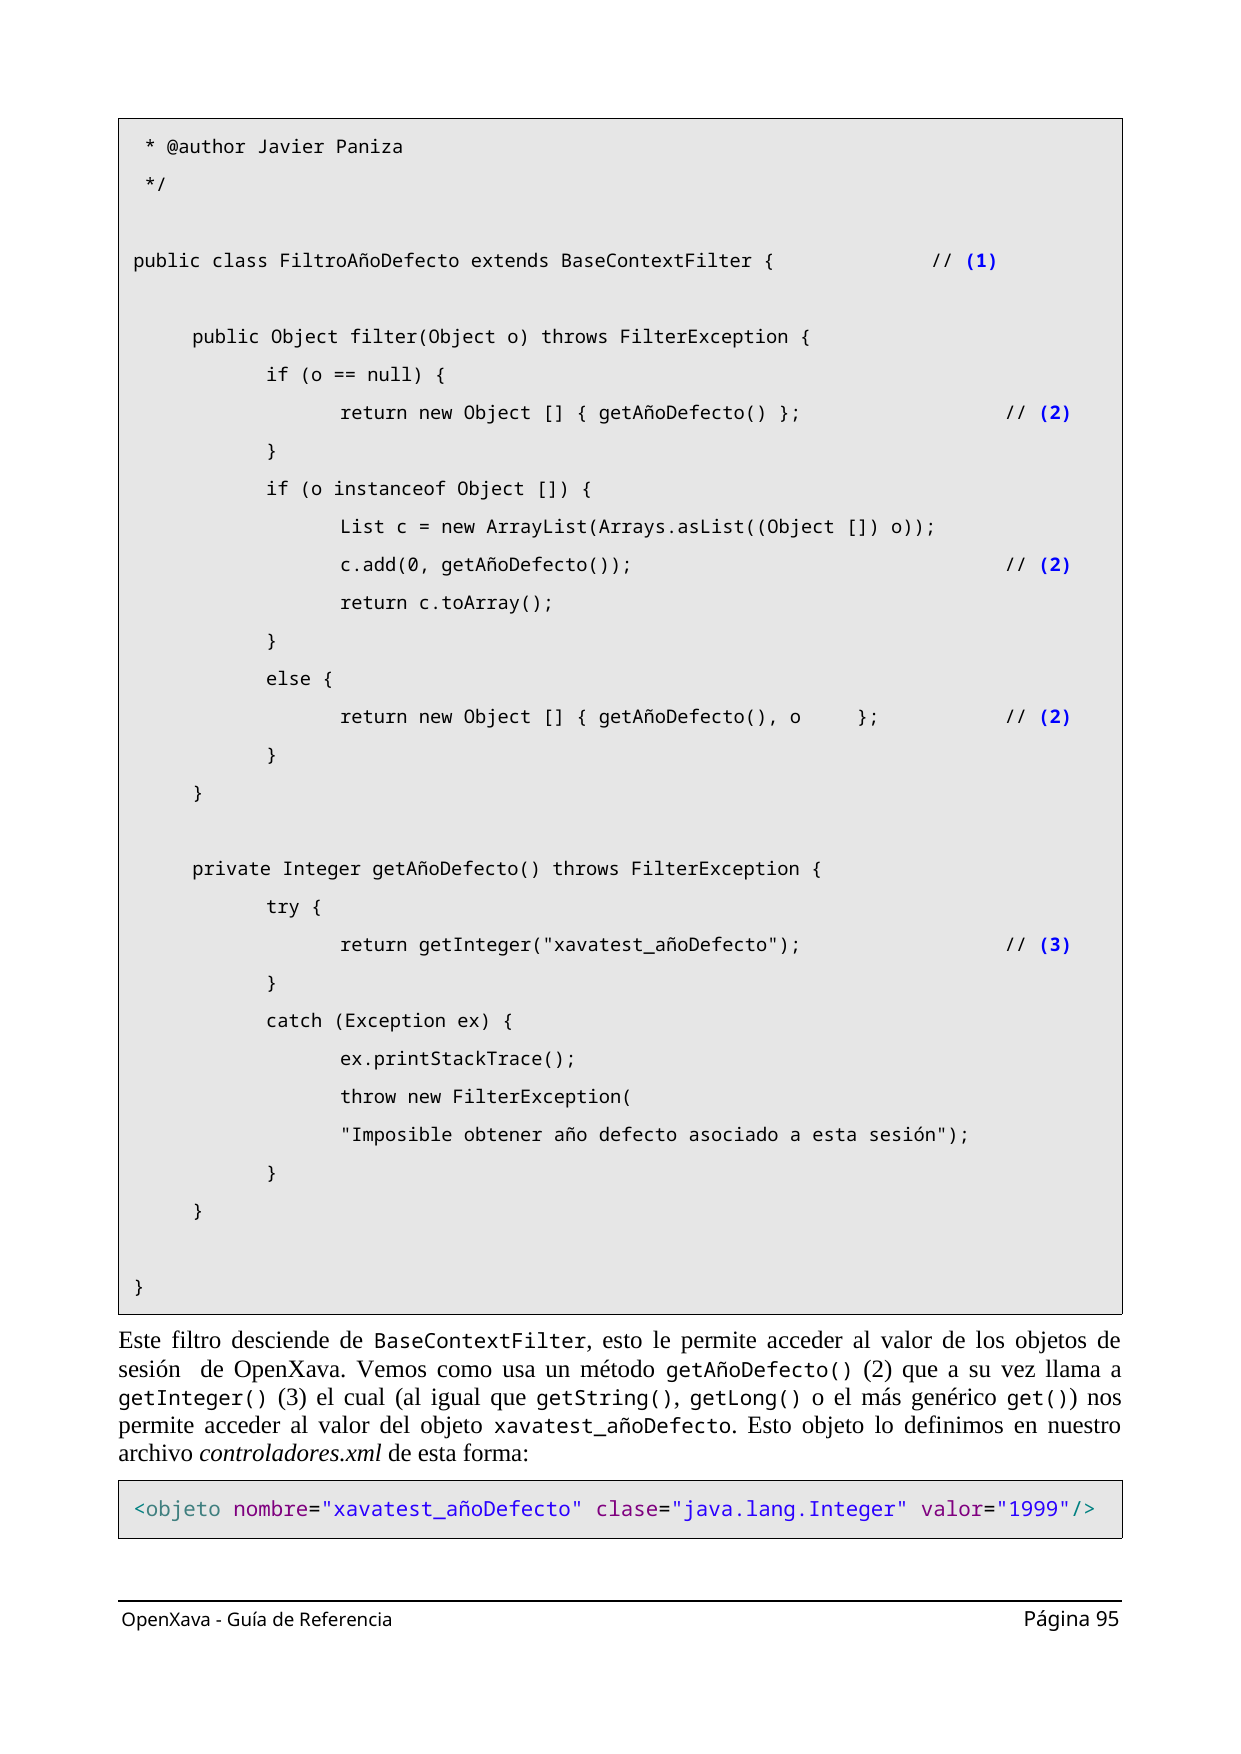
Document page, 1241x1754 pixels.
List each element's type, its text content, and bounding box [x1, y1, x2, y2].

text } [119, 1145, 1122, 1183]
text return new Object [] { getAñoDefecto(), o }; // (2) [119, 688, 1122, 726]
text List c = new ArrayList(Arrays.asList((Object []) o)); [119, 498, 1122, 536]
text Este filtro desciende de BaseContextFilter, esto le permite acceder al valor de los objetos de sesión de OpenXava. Vemos como usa un método getAñoDefecto() (2) que a su vez llama a getInteger() (3) el cual (al igual que getString(), getLong() o el más genérico get()) nos permite acceder al valor del objeto xavatest_añoDefecto. Esto objeto lo definimos en nuestro archivo controladores.xml de esta forma: [118, 1327, 1122, 1467]
text "Imposible obtener año defecto asociado a esta sesión"); [119, 1107, 1122, 1145]
text } [119, 1259, 1122, 1314]
text * @author Javier Paniza [119, 119, 1122, 156]
text throw new FilterException( [119, 1069, 1122, 1107]
text return getInteger("xavatest_añoDefecto"); // (3) [119, 917, 1122, 954]
text else { [119, 650, 1122, 688]
text } [119, 422, 1122, 460]
text } [119, 764, 1122, 802]
text } [119, 954, 1122, 993]
text if (o instanceof Object []) { [119, 460, 1122, 498]
text catch (Exception ex) { [119, 993, 1122, 1031]
text */ [119, 156, 1122, 194]
text } [119, 726, 1122, 764]
text <objeto nombre="xavatest_añoDefecto" clase="java.lang.Integer" valor="1999"/> [119, 1481, 1122, 1538]
text private Integer getAñoDefecto() throws FilterException { [119, 841, 1122, 878]
text c.add(0, getAñoDefecto()); // (2) [119, 536, 1122, 574]
text return c.toArray(); [119, 574, 1122, 612]
text public Object filter(Object o) throws FilterException { [119, 308, 1122, 346]
text ex.printStackTrace(); [119, 1031, 1122, 1069]
text } [119, 1183, 1122, 1221]
text try { [119, 878, 1122, 917]
text return new Object [] { getAñoDefecto() }; // (2) [119, 384, 1122, 422]
text } [119, 612, 1122, 650]
text public class FiltroAñoDefecto extends BaseContextFilter { // (1) [119, 232, 1122, 270]
text if (o == null) { [119, 346, 1122, 384]
